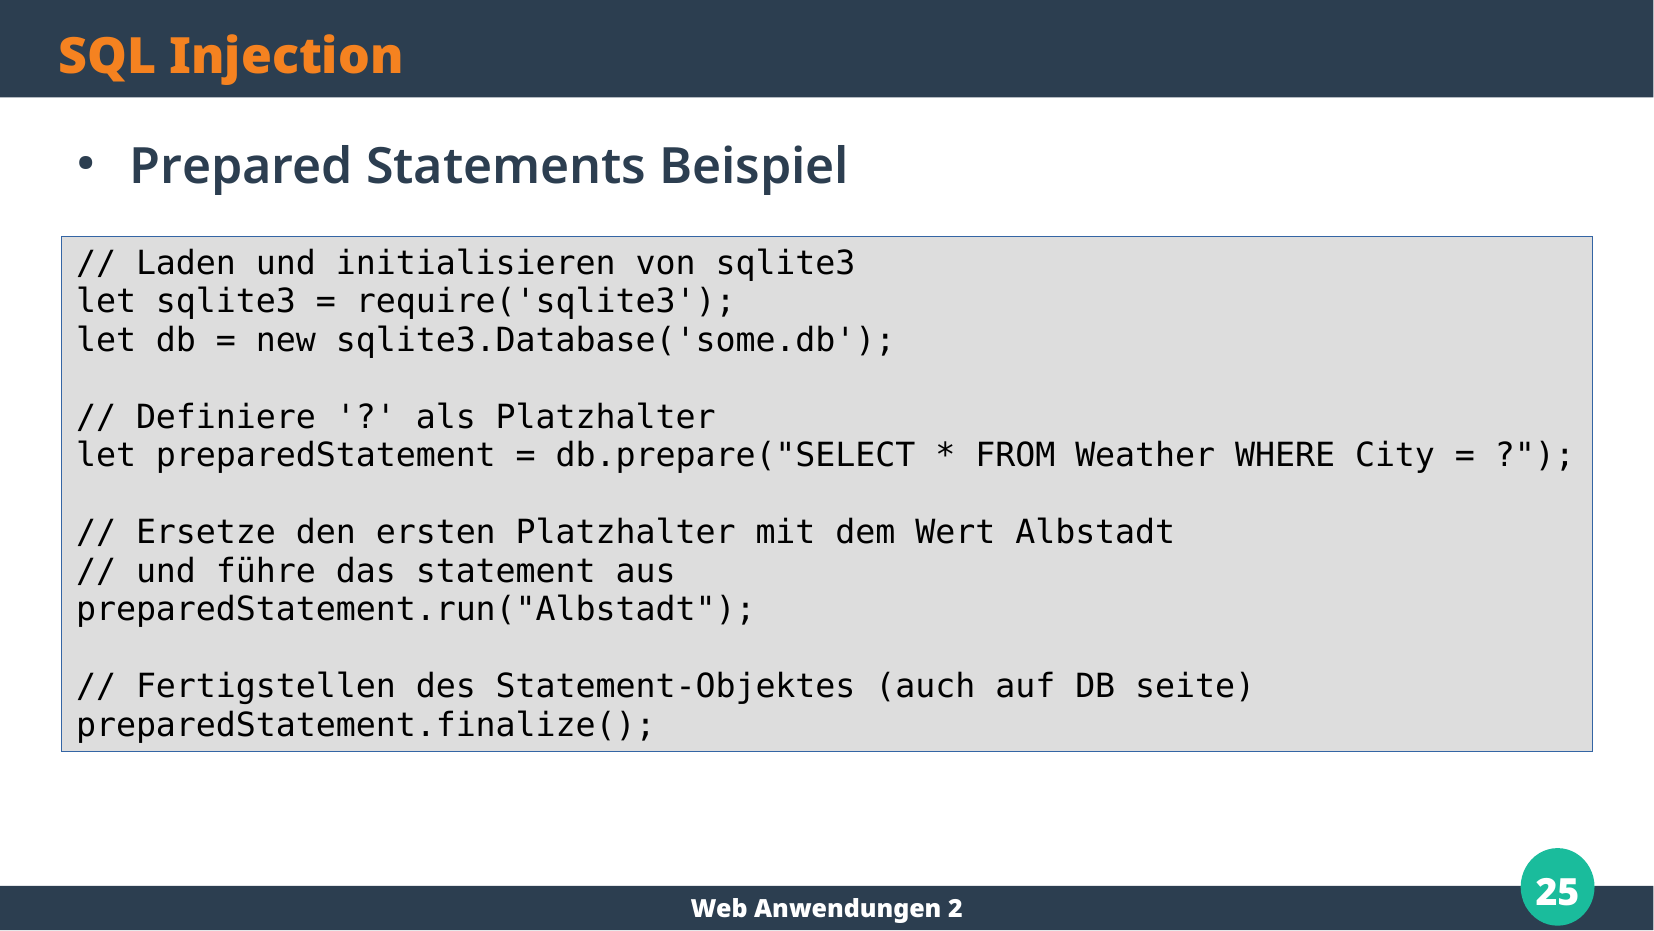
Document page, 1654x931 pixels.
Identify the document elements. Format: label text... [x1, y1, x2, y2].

text_box // Laden und initialisieren von sqlite3 let sqlite3 = require('sqlite3'); let db = new sqlite3.Database('some.db'); // Definiere '?' als Platzhalter let preparedStatement = db.prepare("SELECT * FROM Weather WHERE City = ?"); // Ersetze den ersten Platzhalter mit dem Wert Albstadt // und führe das statement aus preparedStatement.run("Albstadt"); // Fertigstellen des Statement-Objektes (auch auf DB seite) preparedStatement.finalize(); [61, 236, 1593, 752]
list Prepared Statements Beispiel [59, 129, 1595, 864]
title SQL Injection [59, 8, 1595, 89]
